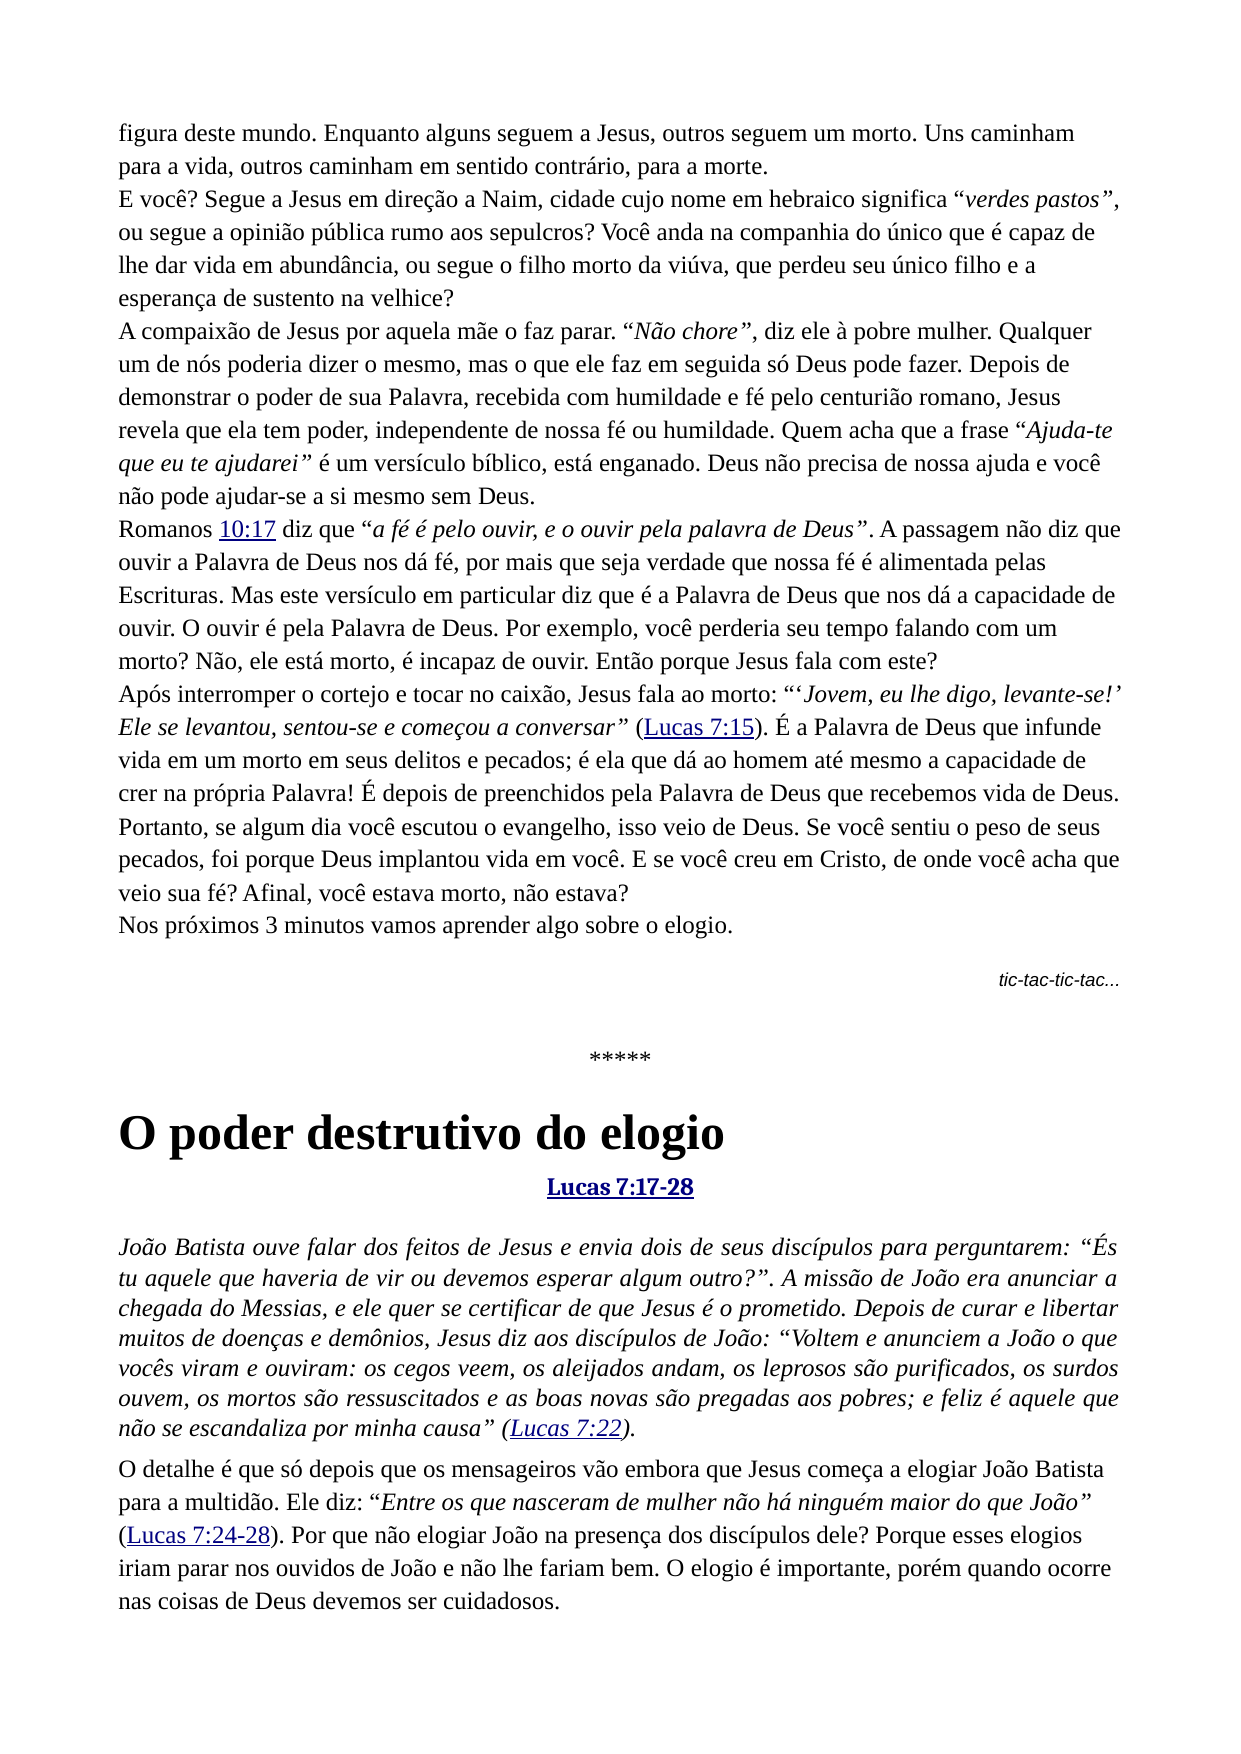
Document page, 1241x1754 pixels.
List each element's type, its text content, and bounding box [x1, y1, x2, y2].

text João Batista ouve falar dos feitos de Jesus e envia dois de seus discípulos para perguntarem: “És tu aquele que haveria de vir ou devemos esperar algum outro?”. A missão de João era anunciar a chegada do Messias, e ele quer se certificar de que Jesus é o prometido. Depois de curar e libertar muitos de doenças e demônios, Jesus diz aos discípulos de João: “Voltem e anunciem a João o que vocês viram e ouviram: os cegos veem, os aleijados andam, os leprosos são purificados, os surdos ouvem, os mortos são ressuscitados e as boas novas são pregadas aos pobres; e feliz é aquele que não se escandaliza por minha causa” (Lucas 7:22). [118, 1231, 1122, 1442]
text Lucas 7:17-28 [118, 1173, 1122, 1201]
text tic-tac-tic-tac... [118, 969, 1122, 991]
text figura deste mundo. Enquanto alguns seguem a Jesus, outros seguem um morto. Uns caminham para a vida, outros caminham em sentido contrário, para a morte. [118, 118, 1122, 180]
text Romanos 10:17 diz que “a fé é pelo ouvir, e o ouvir pela palavra de Deus”. A passagem não diz que ouvir a Palavra de Deus nos dá fé, por mais que seja verdade que nossa fé é alimentada pelas Escrituras. Mas este versículo em particular diz que é a Palavra de Deus que nos dá a capacidade de ouvir. O ouvir é pela Palavra de Deus. Por exemplo, você perderia seu tempo falando com um morto? Não, ele está morto, é incapaz de ouvir. Então porque Jesus fala com este? [118, 514, 1122, 675]
subtitle O poder destrutivo do elogio [118, 1103, 1122, 1160]
text E você? Segue a Jesus em direção a Naim, cidade cujo nome em hebraico significa “verdes pastos”, ou segue a opinião pública rumo aos sepulcros? Você anda na companhia do único que é capaz de lhe dar vida em abundância, ou segue o filho morto da viúva, que perdeu seu único filho e a esperança de sustento na velhice? [118, 184, 1122, 312]
text Após interromper o cortejo e tocar no caixão, Jesus fala ao morto: “‘Jovem, eu lhe digo, levante-se!’ Ele se levantou, sentou-se e começou a conversar” (Lucas 7:15). É a Palavra de Deus que infunde vida em um morto em seus delitos e pecados; é ela que dá ao homem até mesmo a capacidade de crer na própria Palavra! É depois de preenchidos pela Palavra de Deus que recebemos vida de Deus. Portanto, se algum dia você escutou o evangelho, isso veio de Deus. Se você sentiu o peso de seus pecados, foi porque Deus implantou vida em você. E se você creu em Cristo, de onde você acha que veio sua fé? Afinal, você estava morto, não estava? [118, 679, 1122, 906]
text A compaixão de Jesus por aquela mãe o faz parar. “Não chore”, diz ele à pobre mulher. Qualquer um de nós poderia dizer o mesmo, mas o que ele faz em seguida só Deus pode fazer. Depois de demonstrar o poder de sua Palavra, recebida com humildade e fé pelo centurião romano, Jesus revela que ela tem poder, independente de nossa fé ou humildade. Quem acha que a frase “Ajuda-te que eu te ajudarei” é um versículo bíblico, está enganado. Deus não precisa de nossa ajuda e você não pode ajudar-se a si mesmo sem Deus. [118, 316, 1122, 510]
text ***** [118, 1045, 1122, 1073]
text O detalhe é que só depois que os mensageiros vão embora que Jesus começa a elogiar João Batista para a multidão. Ele diz: “Entre os que nasceram de mulher não há ninguém maior do que João” (Lucas 7:24-28). Por que não elogiar João na presença dos discípulos dele? Porque esses elogios iriam parar nos ouvidos de João e não lhe fariam bem. O elogio é importante, porém quando ocorre nas coisas de Deus devemos ser cuidadosos. [118, 1454, 1122, 1614]
text Nos próximos 3 minutos vamos aprender algo sobre o elogio. [118, 911, 1122, 939]
